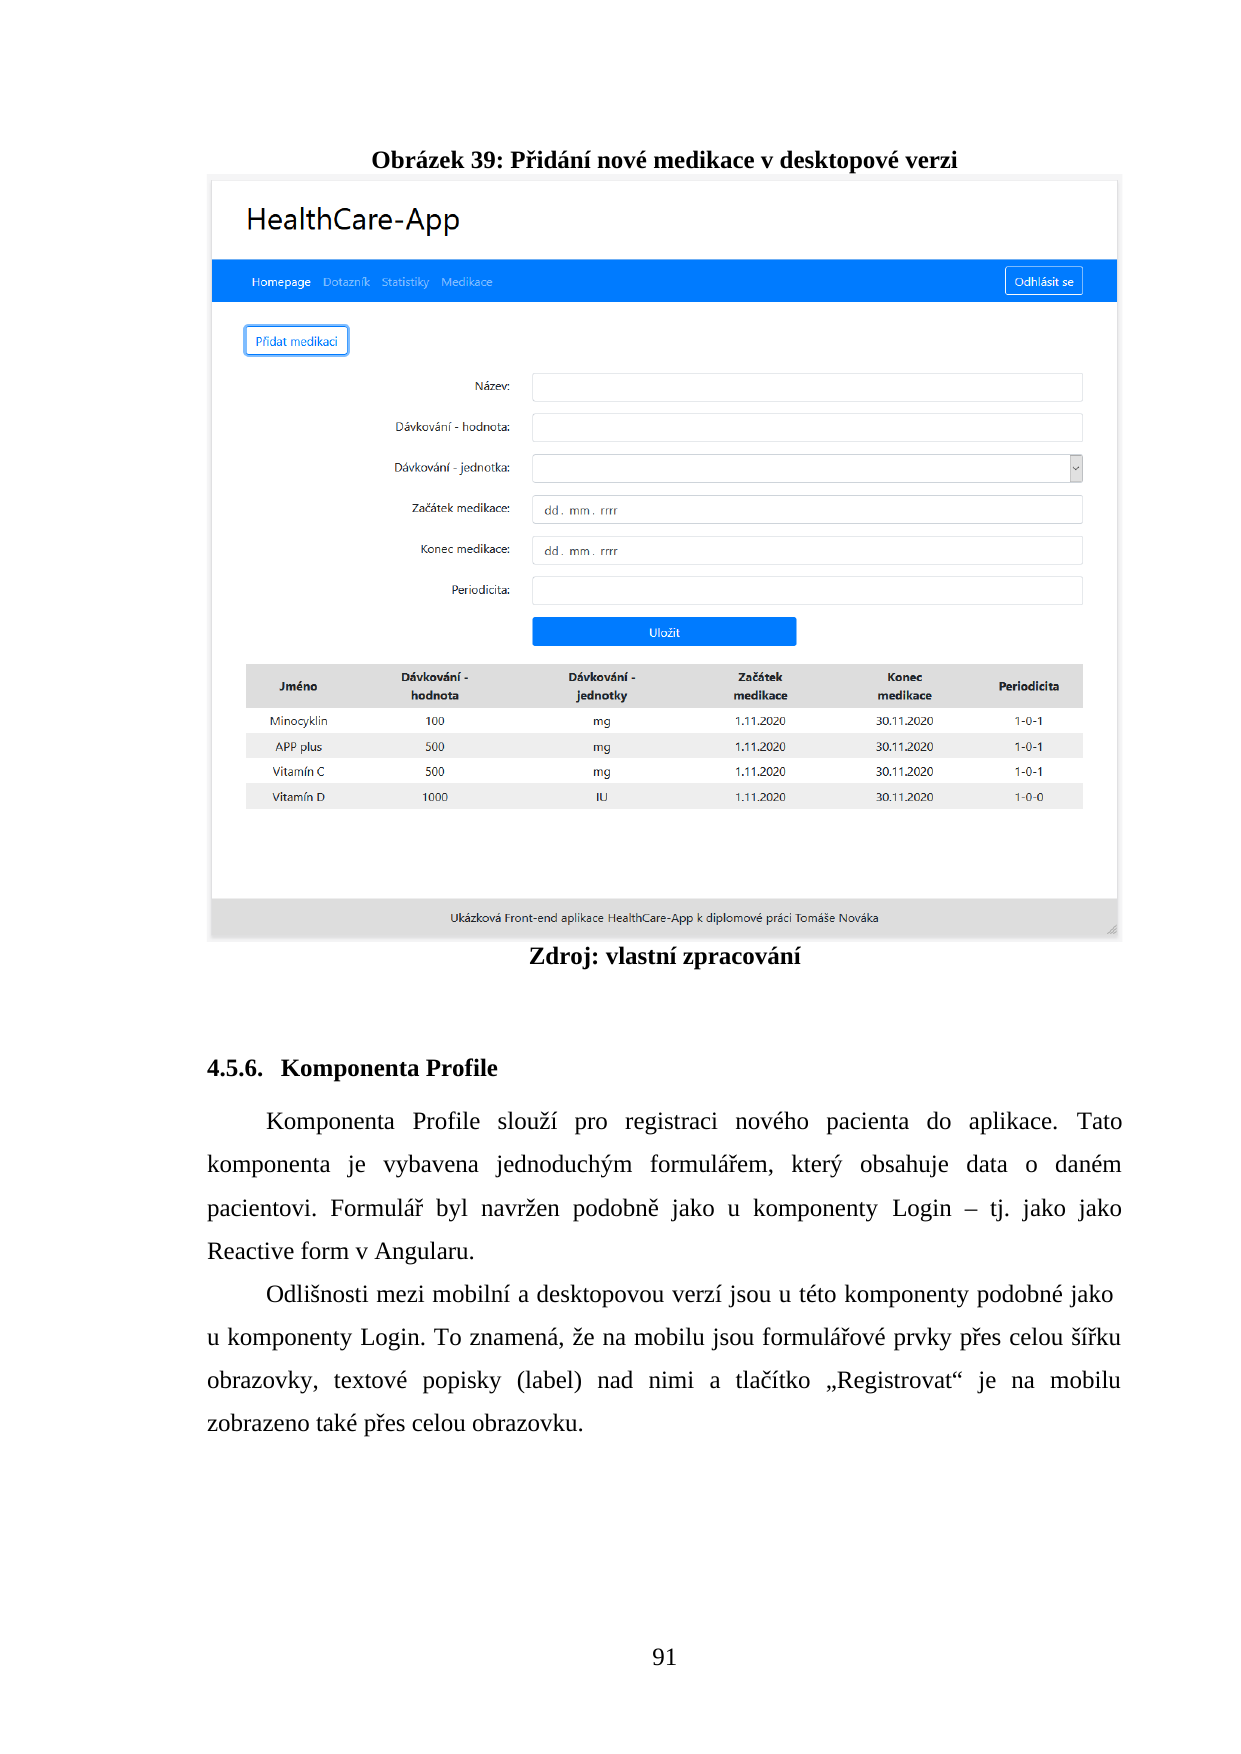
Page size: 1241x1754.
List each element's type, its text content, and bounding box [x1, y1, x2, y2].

subtitle Komponenta Profile [207, 1053, 1122, 1081]
text Obrázek 39: Přidání nové medikace v desktopové verzi [207, 146, 1122, 174]
picture [206, 174, 1123, 942]
text Zdroj: vlastní zpracování [207, 942, 1122, 970]
text Komponenta Profile slouží pro registraci nového pacienta do aplikace. Tato komponenta je vybavena jednoduchým formulářem, který obsahuje data o daném pacientovi. Formulář byl navržen podobně jako u komponenty Login – tj. jako jako Reactive form v Angularu. [207, 1106, 1122, 1264]
text Odlišnosti mezi mobilní a desktopovou verzí jsou u této komponenty podobné jako u komponenty Login. To znamená, že na mobilu jsou formulářové prvky přes celou šířku obrazovky, textové popisky (label) nad nimi a tlačítko „Registrovat“ je na mobilu zobrazeno také přes celou obrazovku. [207, 1279, 1122, 1437]
